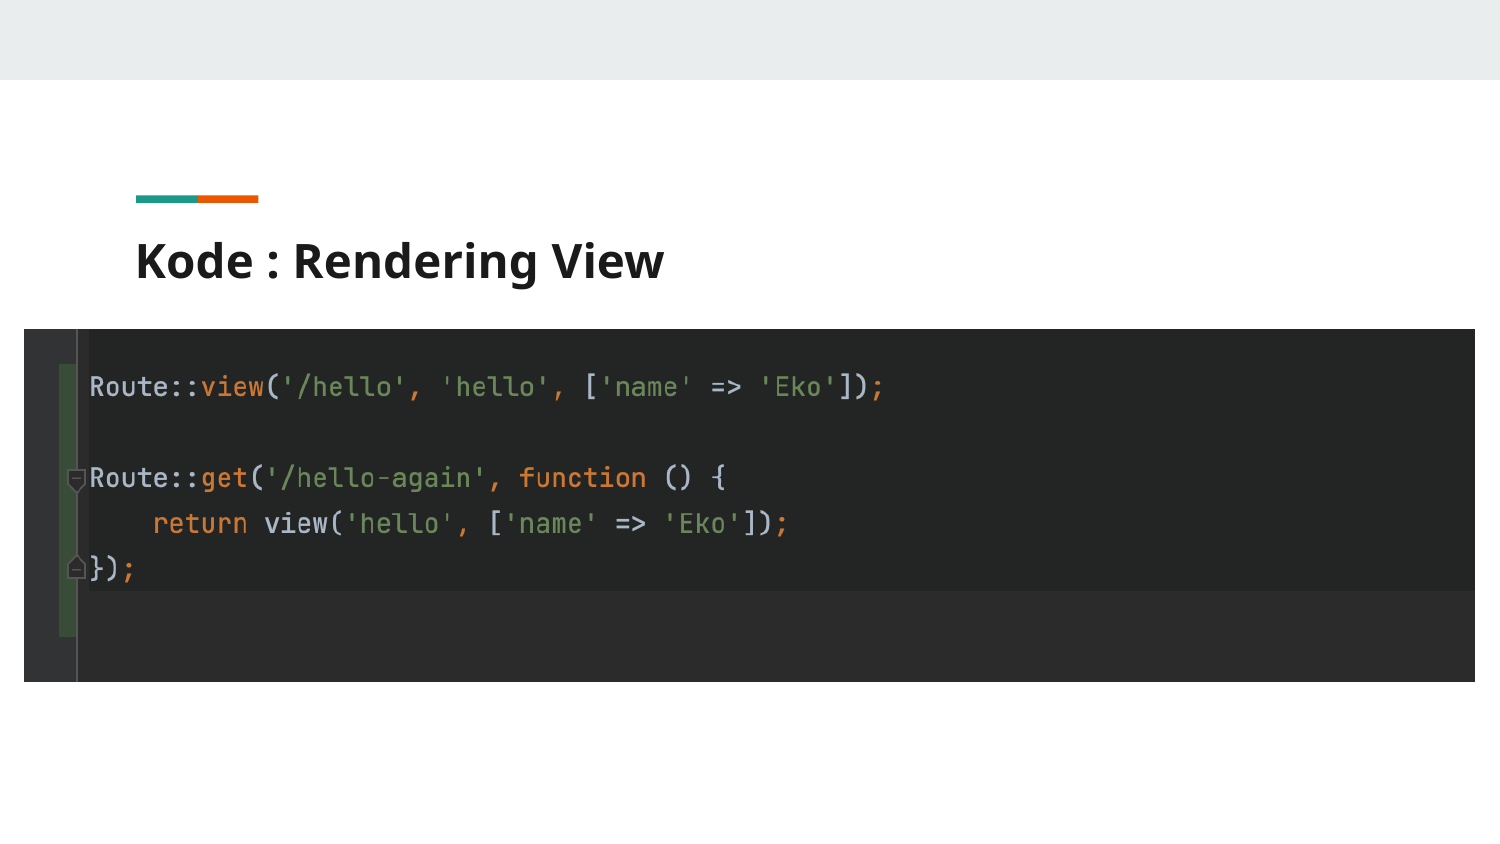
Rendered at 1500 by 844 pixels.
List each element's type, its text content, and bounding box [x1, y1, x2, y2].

picture [24, 329, 1475, 682]
title Kode : Rendering View [119, 216, 1381, 305]
